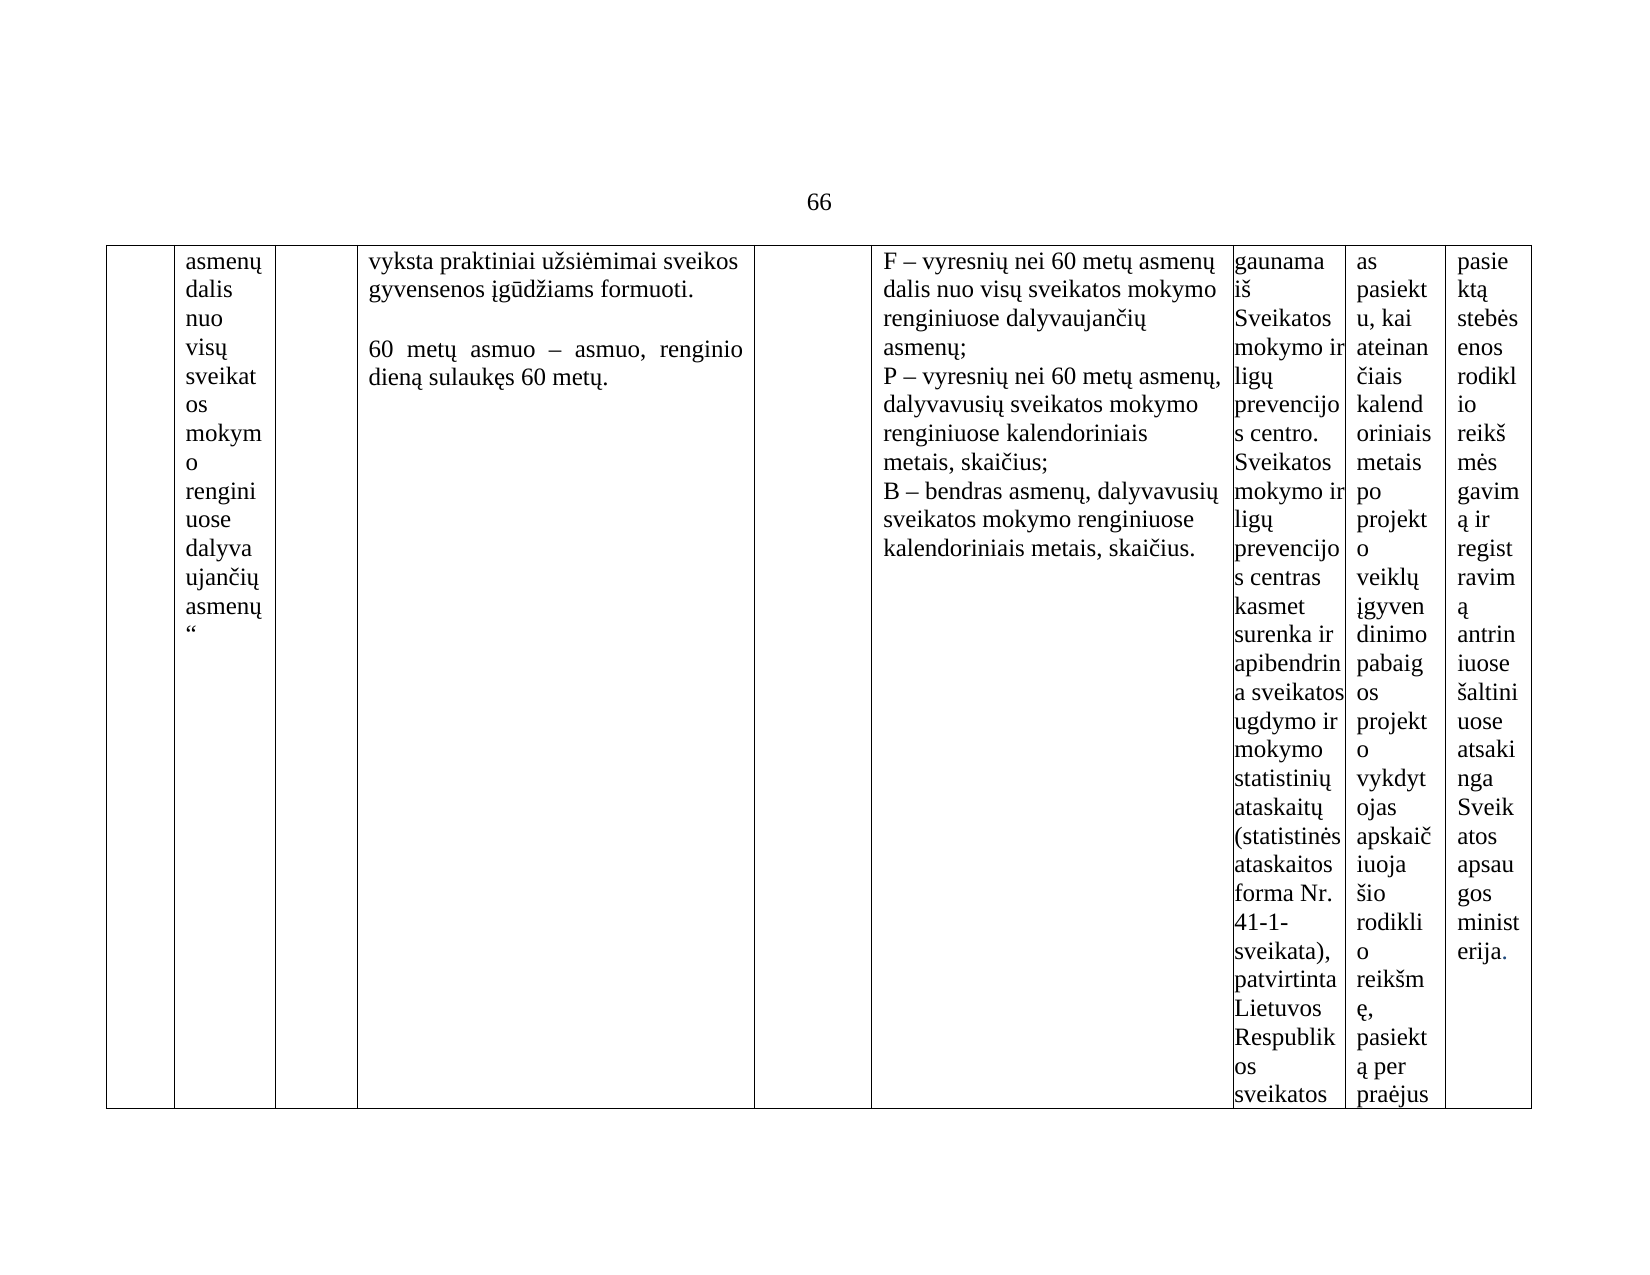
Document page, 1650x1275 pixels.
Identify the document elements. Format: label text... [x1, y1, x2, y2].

table_cell asmenų dalis nuo visų sveikatos mokymo renginiuose dalyvaujančių asmenų“ [175, 246, 275, 1108]
table_cell [276, 246, 357, 1108]
table_cell gaunama iš Sveikatos mokymo ir ligų prevencijos centro. Sveikatos mokymo ir ligų prevencijos centras kasmet surenka ir apibendrina sveikatos ugdymo ir mokymo statistinių ataskaitų (statistinės ataskaitos forma Nr. 41-1-sveikata), patvirtinta Lietuvos Respublikos sveikatos [1234, 246, 1345, 1108]
table_cell [755, 246, 871, 1108]
table_cell vyksta praktiniai užsiėmimai sveikos gyvensenos įgūdžiams formuoti. 60 metų asmuo – asmuo, renginio dieną sulaukęs 60 metų. [358, 246, 754, 1108]
table_cell F – vyresnių nei 60 metų asmenų dalis nuo visų sveikatos mokymo renginiuose dalyvaujančių asmenų; P – vyresnių nei 60 metų asmenų, dalyvavusių sveikatos mokymo renginiuose kalendoriniais metais, skaičius; B – bendras asmenų, dalyvavusių sveikatos mokymo renginiuose kalendoriniais metais, skaičius. [872, 246, 1233, 1108]
table_cell pasiektą stebėsenos rodiklio reikšmės gavimą ir registravimą antriniuose šaltiniuose atsakinga Sveikatos apsaugos ministerija. [1446, 246, 1531, 1108]
table_cell [107, 246, 174, 1108]
table_cell as pasiektu, kai ateinančiais kalendoriniais metais po projekto veiklų įgyvendinimo pabaigos projekto vykdytojas apskaičiuoja šio rodiklio reikšmę, pasiektą per praėjus [1346, 246, 1445, 1108]
